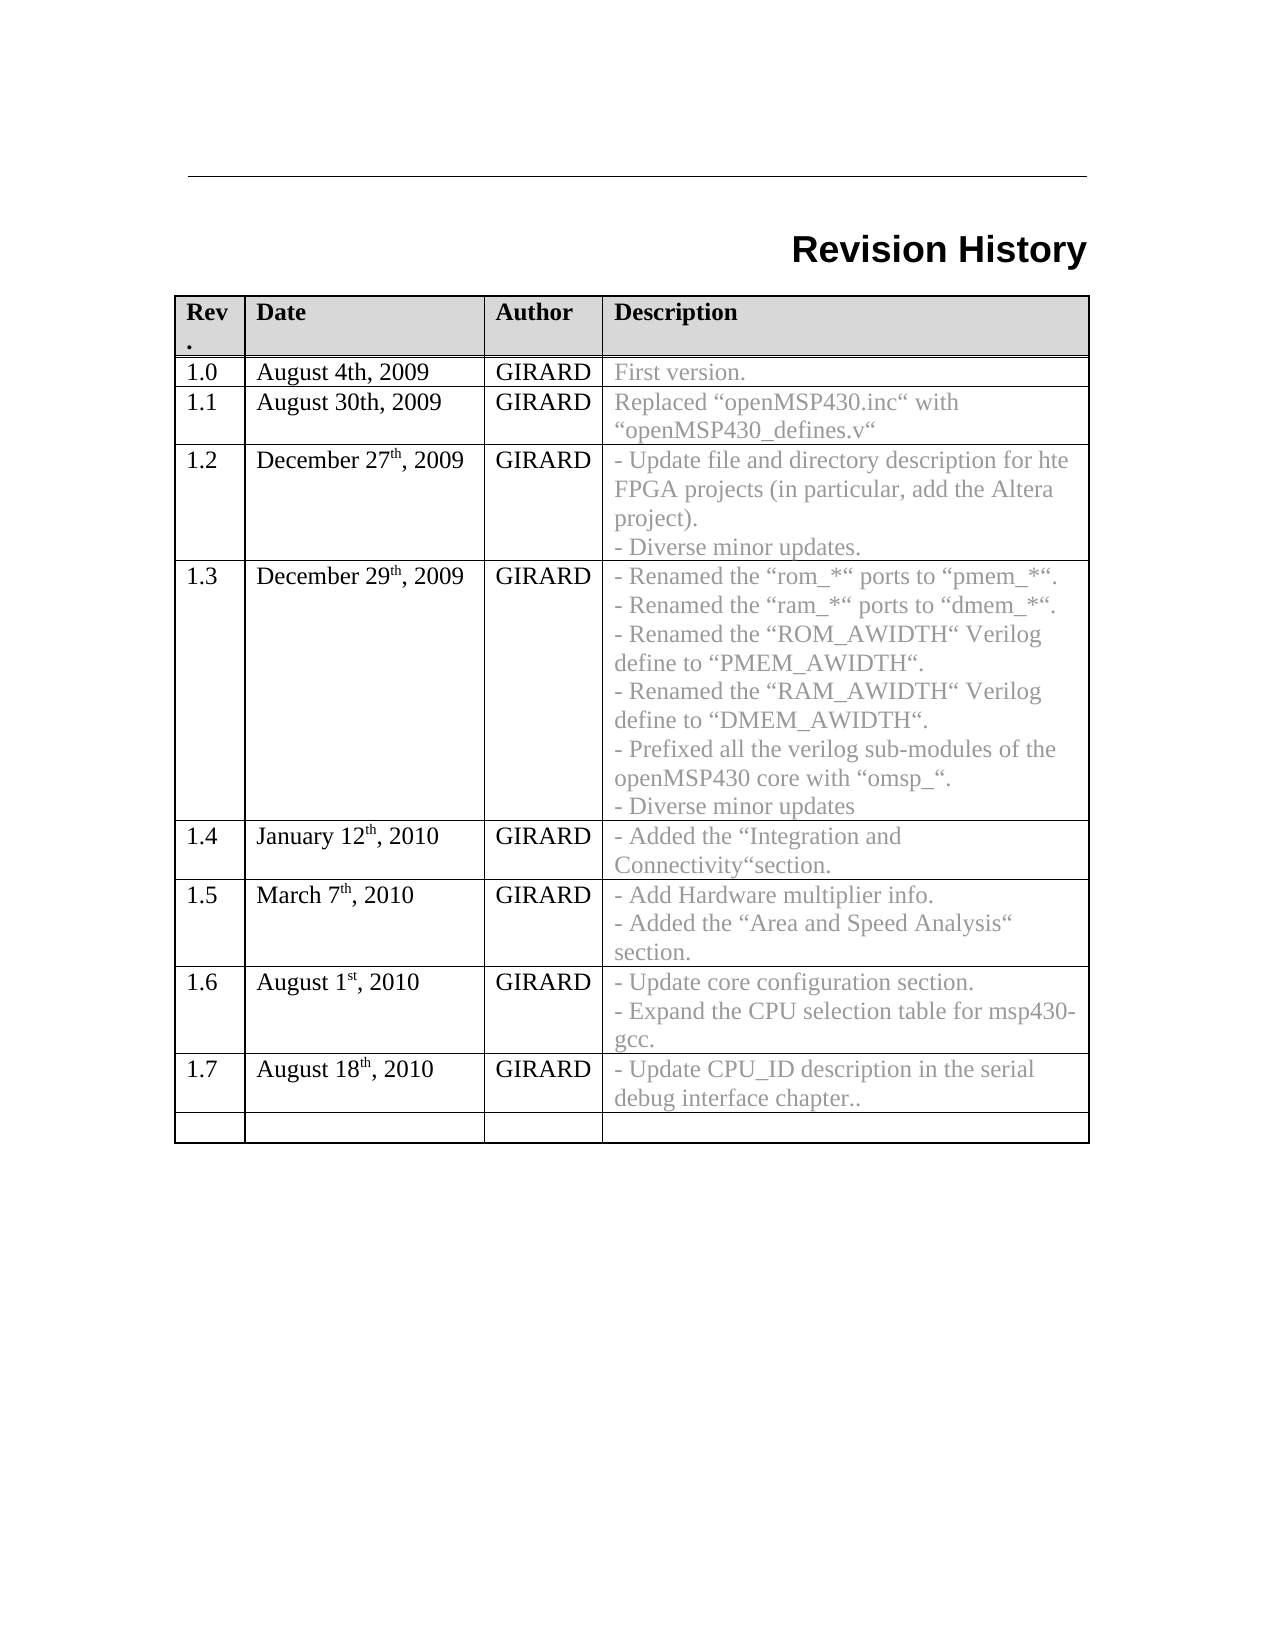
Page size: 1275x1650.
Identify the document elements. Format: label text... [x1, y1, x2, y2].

table_cell January 12th, 2010 [246, 821, 484, 879]
table_cell - Renamed the “rom_*“ ports to “pmem_*“. - Renamed the “ram_*“ ports to “dmem_*“. - Renamed the “ROM_AWIDTH“ Verilog define to “PMEM_AWIDTH“. - Renamed the “RAM_AWIDTH“ Verilog define to “DMEM_AWIDTH“. - Prefixed all the verilog sub-modules of the openMSP430 core with “omsp_“. - Diverse minor updates [603, 561, 1088, 820]
table_cell Replaced “openMSP430.inc“ with “openMSP430_defines.v“ [603, 387, 1088, 444]
table_cell 1.5 [176, 880, 244, 966]
table_cell [246, 1113, 484, 1142]
table_cell 1.7 [176, 1054, 244, 1112]
table_cell GIRARD [485, 445, 602, 560]
table_cell First version. [603, 358, 1088, 386]
table_header Rev. [176, 297, 244, 355]
table_cell 1.6 [176, 967, 244, 1053]
table_cell 1.4 [176, 821, 244, 879]
text Revision History [188, 227, 1087, 270]
table_cell August 18th, 2010 [246, 1054, 484, 1112]
table_header Author [485, 297, 602, 355]
table_cell 1.0 [176, 358, 244, 386]
table_cell GIRARD [485, 821, 602, 879]
table_cell August 4th, 2009 [246, 358, 484, 386]
table_cell 1.2 [176, 445, 244, 560]
table_cell GIRARD [485, 561, 602, 820]
table_header Description [603, 297, 1088, 355]
table_cell [603, 1113, 1088, 1142]
table_cell GIRARD [485, 387, 602, 444]
table_cell - Add Hardware multiplier info. - Added the “Area and Speed Analysis“ section. [603, 880, 1088, 966]
table_cell GIRARD [485, 880, 602, 966]
table_cell 1.1 [176, 387, 244, 444]
table_cell GIRARD [485, 1054, 602, 1112]
table_cell August 30th, 2009 [246, 387, 484, 444]
table_header Date [246, 297, 484, 355]
table_cell March 7th, 2010 [246, 880, 484, 966]
table_cell December 29th, 2009 [246, 561, 484, 820]
table_cell - Update file and directory description for hte FPGA projects (in particular, add the Altera project). - Diverse minor updates. [603, 445, 1088, 560]
table_cell - Update CPU_ID description in the serial debug interface chapter.. [603, 1054, 1088, 1112]
table_cell August 1st, 2010 [246, 967, 484, 1053]
table_cell GIRARD [485, 967, 602, 1053]
table_cell December 27th, 2009 [246, 445, 484, 560]
table_cell GIRARD [485, 358, 602, 386]
table_cell - Added the “Integration and Connectivity“section. [603, 821, 1088, 879]
table_cell 1.3 [176, 561, 244, 820]
table_cell - Update core configuration section. - Expand the CPU selection table for msp430-gcc. [603, 967, 1088, 1053]
table_cell [485, 1113, 602, 1142]
table_cell [176, 1113, 244, 1142]
